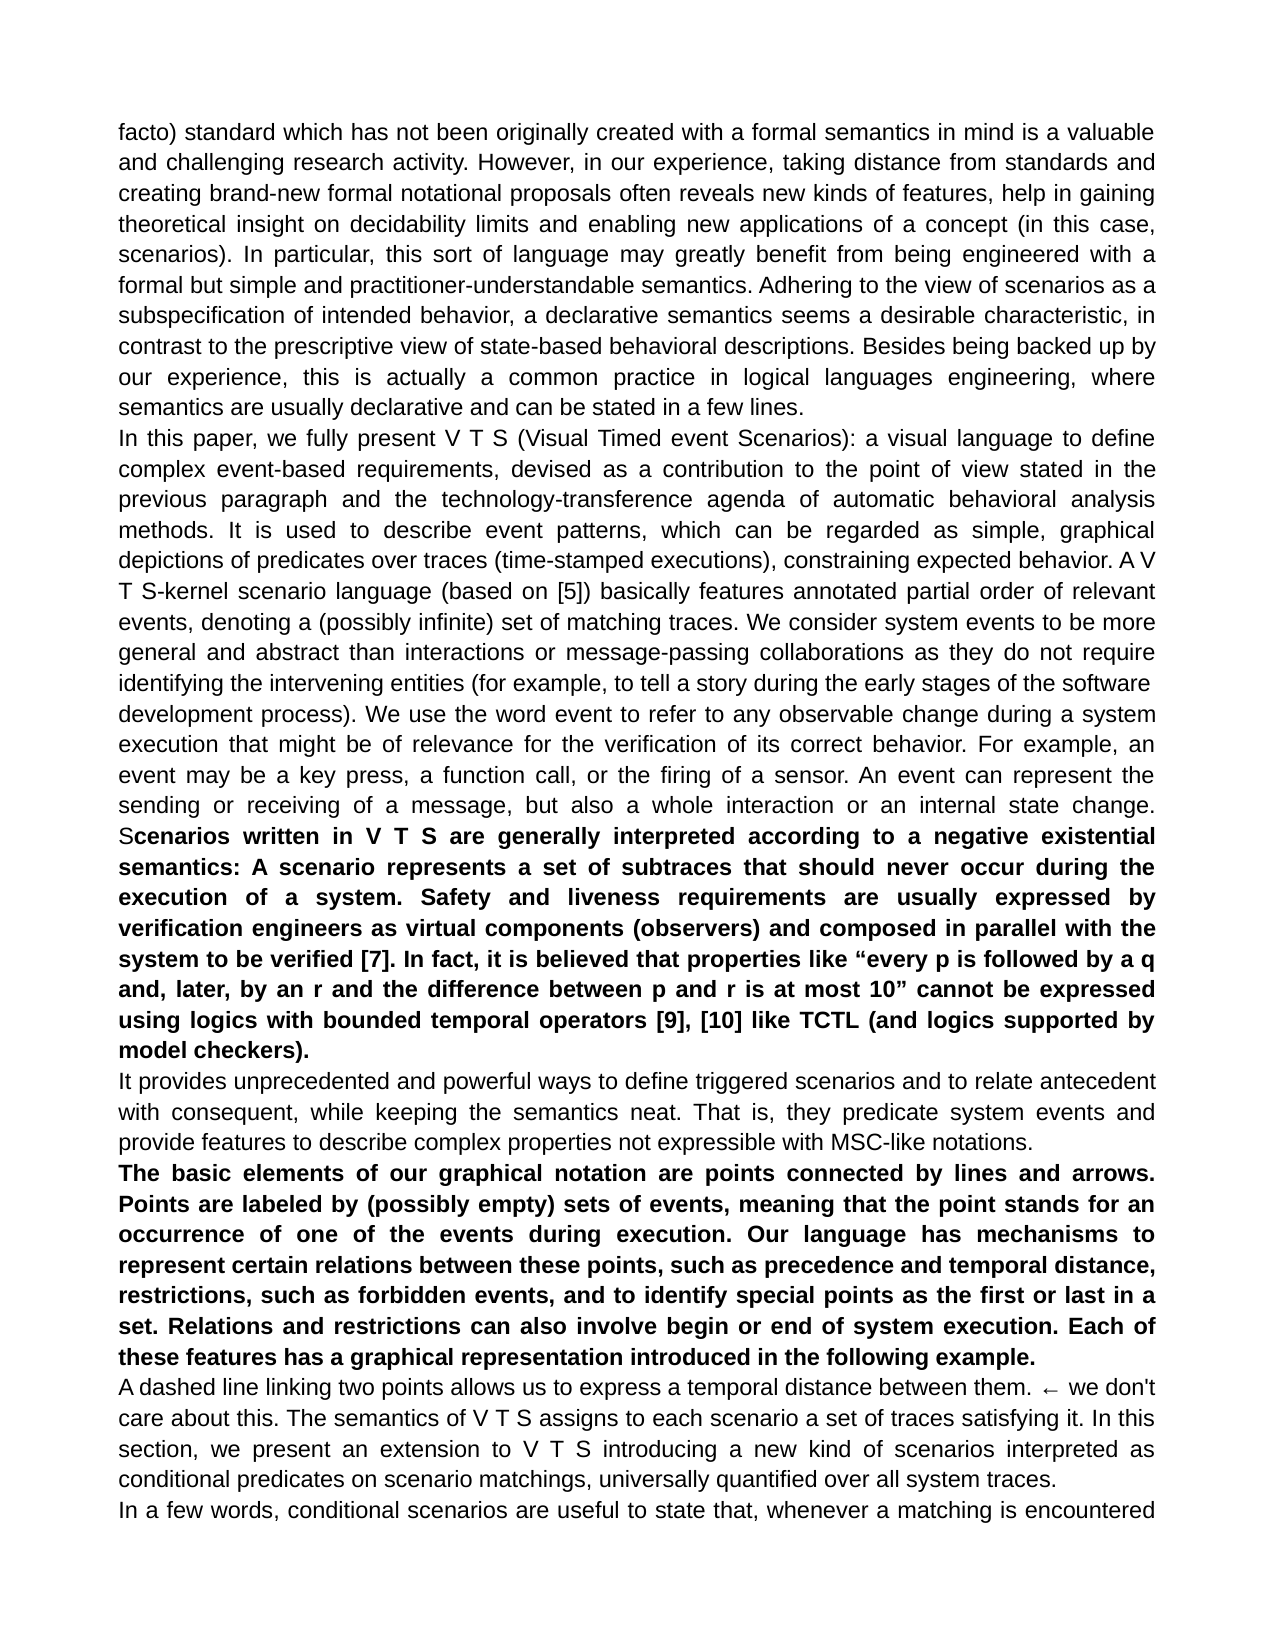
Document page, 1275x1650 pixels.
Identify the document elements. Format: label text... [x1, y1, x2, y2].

text development process). We use the word event to refer to any observable change during a system execution that might be of relevance for the verification of its correct behavior. For example, an event may be a key press, a function call, or the firing of a sensor. An event can represent the sending or receiving of a message, but also a whole interaction or an internal state change. Scenarios written in V T S are generally interpreted according to a negative existential semantics: A scenario represents a set of subtraces that should never occur during the execution of a system. Safety and liveness requirements are usually expressed by verification engineers as virtual components (observers) and composed in parallel with the system to be verified [7]. In fact, it is believed that properties like “every p is followed by a q and, later, by an r and the difference between p and r is at most 10” cannot be expressed using logics with bounded temporal operators [9], [10] like TCTL (and logics supported by model checkers). [118, 700, 1157, 1064]
text It provides unprecedented and powerful ways to define triggered scenarios and to relate antecedent with consequent, while keeping the semantics neat. That is, they predicate system events and provide features to describe complex properties not expressible with MSC-like notations. [118, 1067, 1157, 1156]
text facto) standard which has not been originally created with a formal semantics in mind is a valuable and challenging research activity. However, in our experience, taking distance from standards and creating brand-new formal notational proposals often reveals new kinds of features, help in gaining theoretical insight on decidability limits and enabling new applications of a concept (in this case, scenarios). In particular, this sort of language may greatly benefit from being engineered with a formal but simple and practitioner-understandable semantics. Adhering to the view of scenarios as a subspecification of intended behavior, a declarative semantics seems a desirable characteristic, in contrast to the prescriptive view of state-based behavioral descriptions. Besides being backed up by our experience, this is actually a common practice in logical languages engineering, where semantics are usually declarative and can be stated in a few lines. [118, 118, 1157, 421]
text In this paper, we fully present V T S (Visual Timed event Scenarios): a visual language to define complex event-based requirements, devised as a contribution to the point of view stated in the previous paragraph and the technology-transference agenda of automatic behavioral analysis methods. It is used to describe event patterns, which can be regarded as simple, graphical depictions of predicates over traces (time-stamped executions), constraining expected behavior. A V T S-kernel scenario language (based on [5]) basically features annotated partial order of relevant events, denoting a (possibly infinite) set of matching traces. We consider system events to be more general and abstract than interactions or message-passing collaborations as they do not require identifying the intervening entities (for example, to tell a story during the early stages of the software [118, 424, 1157, 696]
text The basic elements of our graphical notation are points connected by lines and arrows. Points are labeled by (possibly empty) sets of events, meaning that the point stands for an occurrence of one of the events during execution. Our language has mechanisms to represent certain relations between these points, such as precedence and temporal distance, restrictions, such as forbidden events, and to identify special points as the first or last in a set. Relations and restrictions can also involve begin or end of system execution. Each of these features has a graphical representation introduced in the following example. [118, 1159, 1157, 1370]
text A dashed line linking two points allows us to express a temporal distance between them. ← we don't care about this. The semantics of V T S assigns to each scenario a set of traces satisfying it. In this section, we present an extension to V T S introducing a new kind of scenarios interpreted as conditional predicates on scenario matchings, universally quantified over all system traces. [118, 1374, 1157, 1492]
text In a few words, conditional scenarios are useful to state that, whenever a matching is encountered [118, 1496, 1157, 1523]
